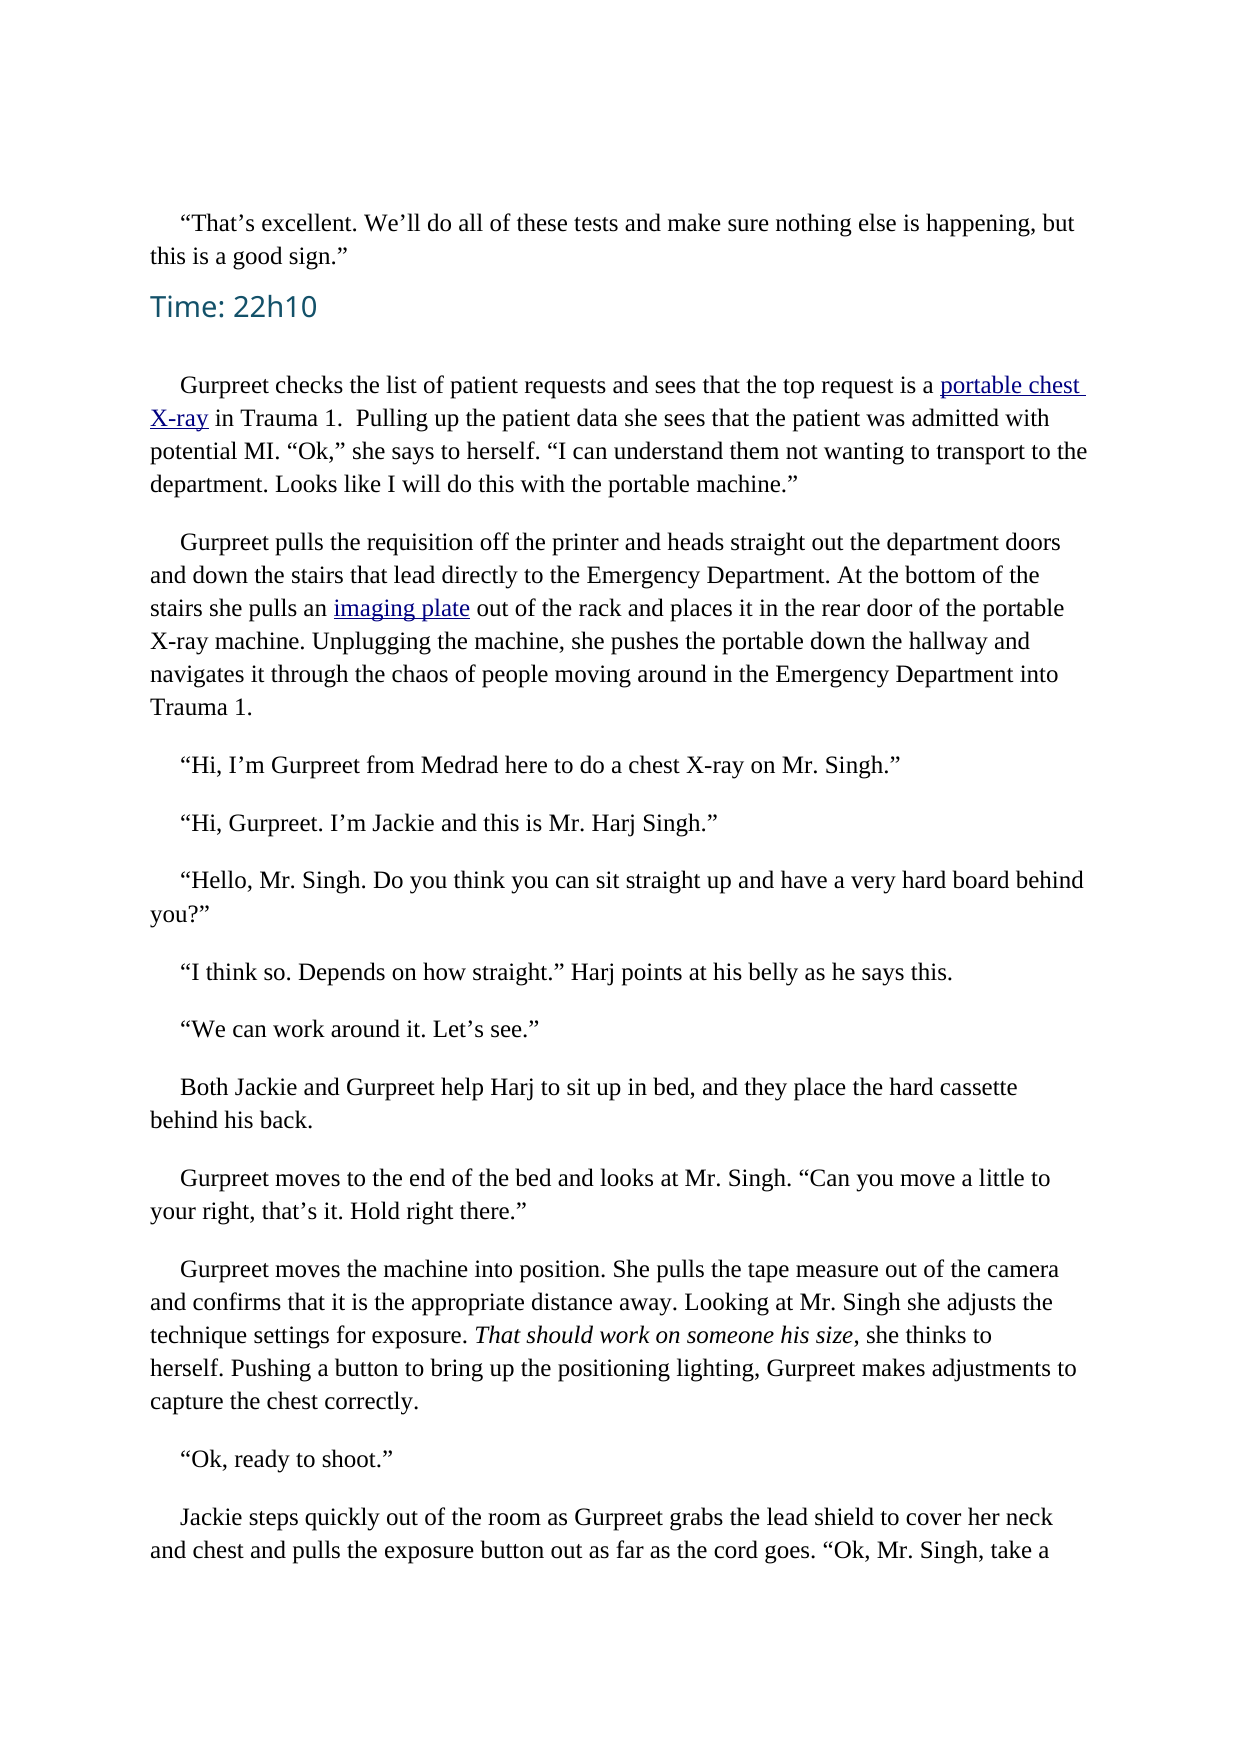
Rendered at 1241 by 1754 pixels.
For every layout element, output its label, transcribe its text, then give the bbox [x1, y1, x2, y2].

text Gurpreet moves the machine into position. She pulls the tape measure out of the camera and confirms that it is the appropriate distance away. Looking at Mr. Singh she adjusts the technique settings for exposure. That should work on someone his size, she thinks to herself. Pushing a button to bring up the positioning lighting, Gurpreet makes adjustments to capture the chest correctly. [150, 1254, 1090, 1415]
text “That’s excellent. We’ll do all of these tests and make sure nothing else is happening, but this is a good sign.” [150, 208, 1090, 270]
text Jackie steps quickly out of the room as Gurpreet grabs the lead shield to cover her neck and chest and pulls the exposure button out as far as the cord goes. “Ok, Mr. Singh, take a [150, 1502, 1090, 1564]
text “Ok, ready to shoot.” [150, 1444, 1090, 1473]
text Gurpreet pulls the requisition off the printer and heads straight out the department doors and down the stairs that lead directly to the Emergency Department. At the bottom of the stairs she pulls an imaging plate out of the rack and places it in the rear door of the portable X-ray machine. Unplugging the machine, she pushes the portable down the hallway and navigates it through the chaos of people moving around in the Emergency Department into Trauma 1. [150, 527, 1090, 721]
text Both Jackie and Gurpreet help Harj to sit up in bed, and they place the hard cassette behind his back. [150, 1072, 1090, 1134]
text “Hi, Gurpreet. I’m Jackie and this is Mr. Harj Singh.” [150, 808, 1090, 836]
text “We can work around it. Let’s see.” [150, 1014, 1090, 1043]
text Gurpreet checks the list of patient requests and sees that the top request is a portable chest X-ray in Trauma 1. Pulling up the patient data she sees that the patient was admitted with potential MI. “Ok,” she says to herself. “I can understand them not wanting to transport to the department. Looks like I will do this with the portable machine.” [150, 370, 1090, 498]
text “Hi, I’m Gurpreet from Medrad here to do a chest X-ray on Mr. Singh.” [150, 750, 1090, 778]
text Gurpreet moves to the end of the bed and looks at Mr. Singh. “Can you move a little to your right, that’s it. Hold right there.” [150, 1163, 1090, 1225]
text “Hello, Mr. Singh. Do you think you can sit straight up and have a very hard board behind you?” [150, 866, 1090, 927]
text “I think so. Depends on how straight.” Harj points at his belly as he says this. [150, 957, 1090, 985]
subtitle Time: 22h10 [150, 287, 1090, 326]
